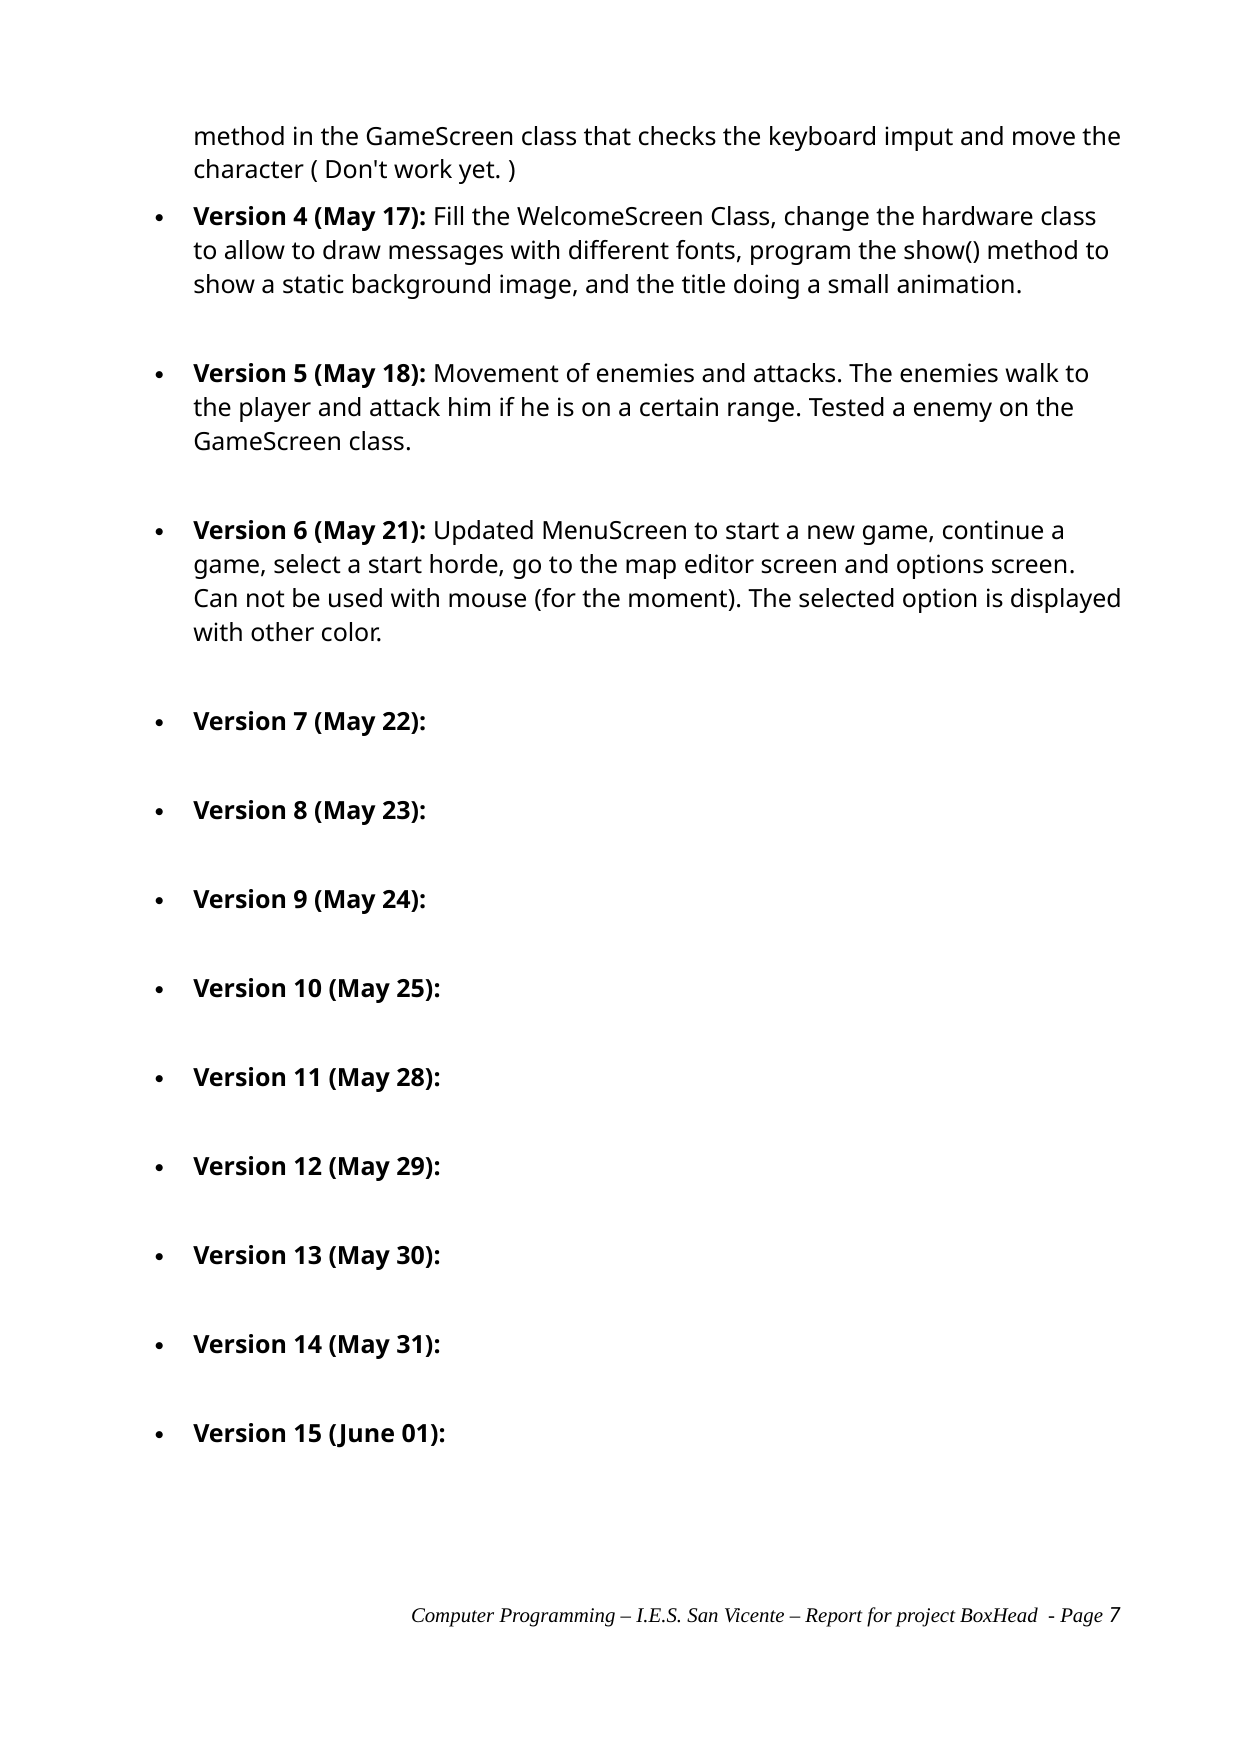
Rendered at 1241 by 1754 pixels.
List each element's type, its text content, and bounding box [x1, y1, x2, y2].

list Version 13 (May 30): [156, 1238, 1122, 1272]
list Version 14 (May 31): [156, 1327, 1122, 1361]
list Version 10 (May 25): [156, 971, 1122, 1005]
list Version 12 (May 29): [156, 1149, 1122, 1183]
list Version 11 (May 28): [156, 1060, 1122, 1094]
list Version 9 (May 24): [156, 882, 1122, 916]
list Version 5 (May 18): Movement of enemies and attacks. The enemies walk to the player and attack him if he is on a certain range. Tested a enemy on the GameScreen class. [156, 356, 1122, 458]
list Version 15 (June 01): [156, 1416, 1122, 1450]
list method in the GameScreen class that checks the keyboard imput and move the character ( Don't work yet. ) [156, 118, 1122, 186]
list Version 4 (May 17): Fill the WelcomeScreen Class, change the hardware class to allow to draw messages with different fonts, program the show() method to show a static background image, and the title doing a small animation. [156, 199, 1122, 301]
list Version 8 (May 23): [156, 793, 1122, 827]
list Version 6 (May 21): Updated MenuScreen to start a new game, continue a game, select a start horde, go to the map editor screen and options screen. Can not be used with mouse (for the moment). The selected option is displayed with other color. [156, 513, 1122, 649]
list Version 7 (May 22): [156, 704, 1122, 738]
